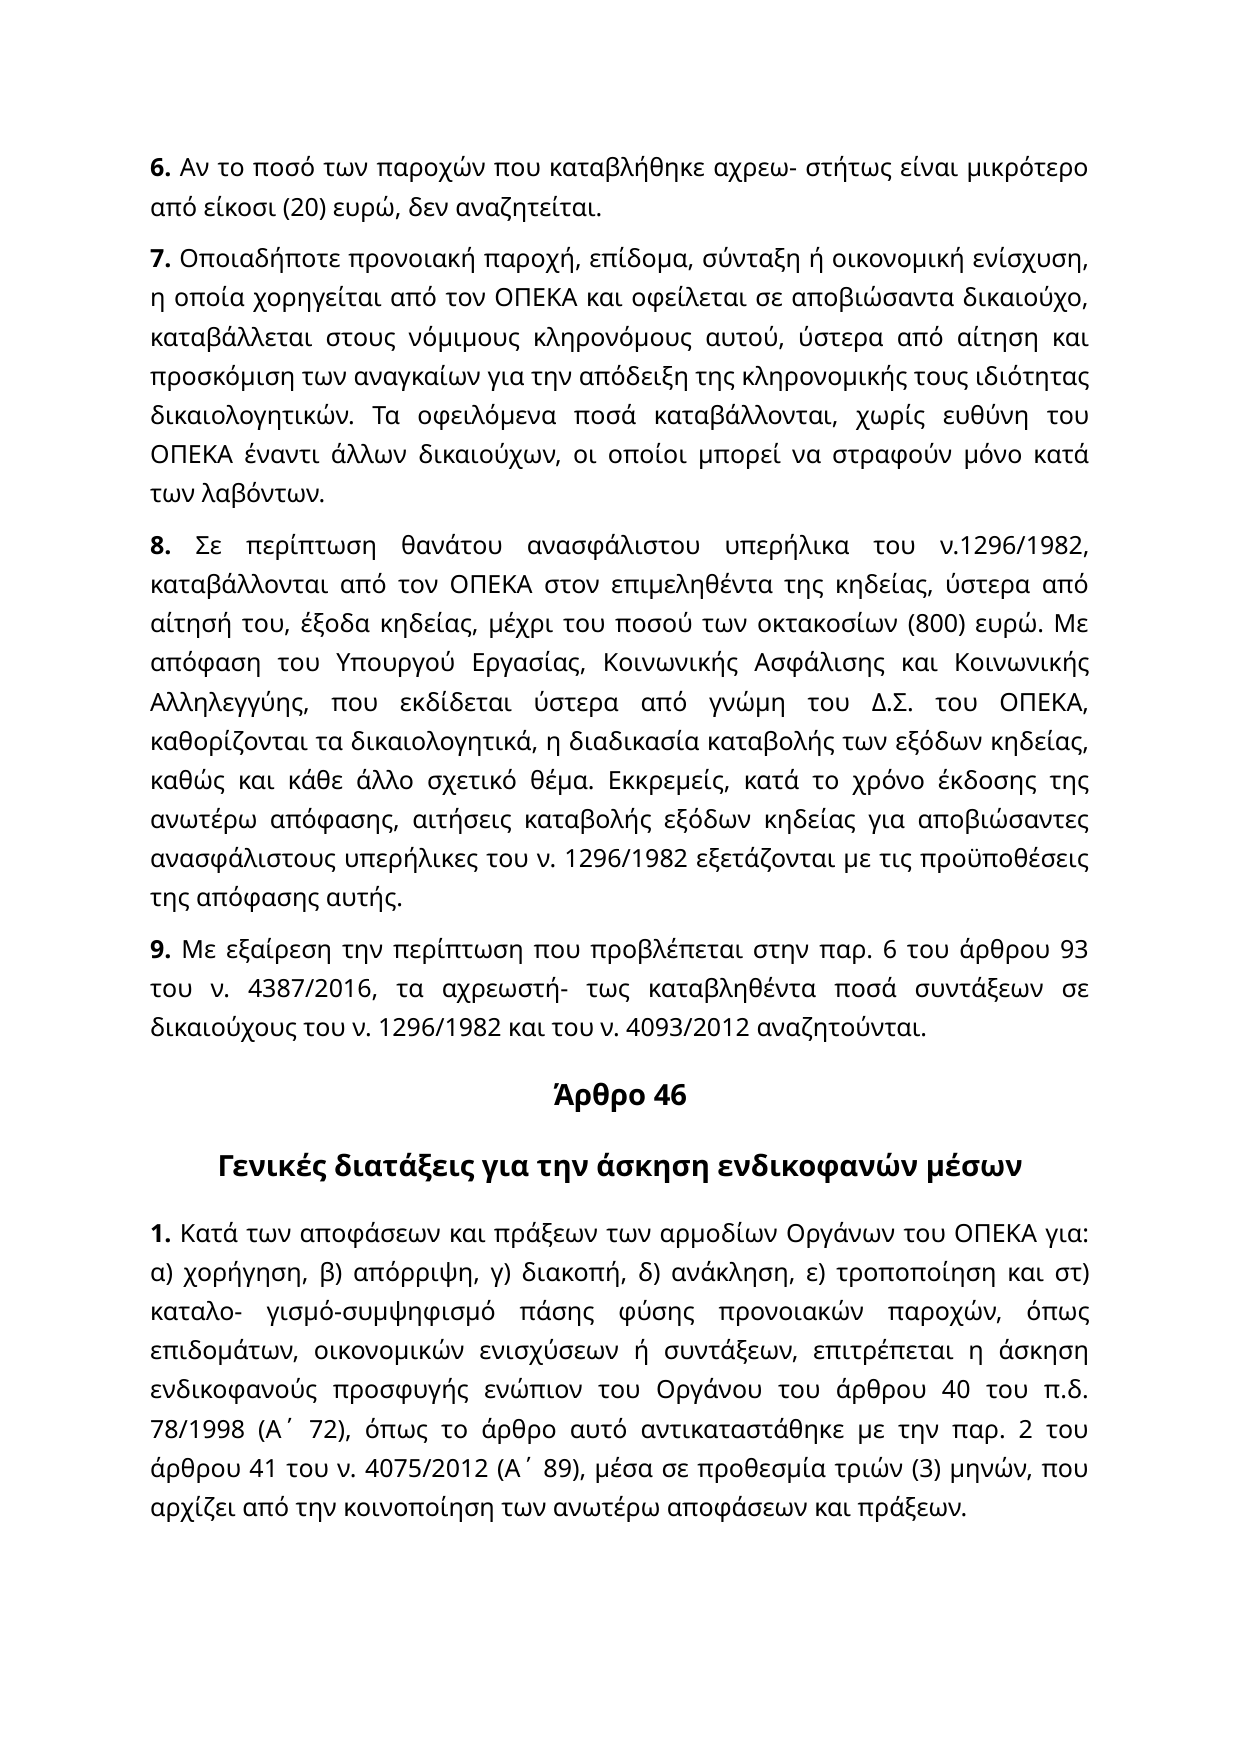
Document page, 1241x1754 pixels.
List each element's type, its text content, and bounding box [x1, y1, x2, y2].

text 1. Κατά των αποφάσεων και πράξεων των αρμοδίων Οργάνων του ΟΠΕΚΑ για: α) χορήγηση, β) απόρριψη, γ) διακοπή, δ) ανάκληση, ε) τροποποίηση και στ) καταλο- γισμό-συμψηφισμό πάσης φύσης προνοιακών παροχών, όπως επιδομάτων, οικονομικών ενισχύσεων ή συντάξεων, επιτρέπεται η άσκηση ενδικοφανούς προσφυγής ενώπιον του Οργάνου του άρθρου 40 του π.δ. 78/1998 (Α΄ 72), όπως το άρθρο αυτό αντικαταστάθηκε με την παρ. 2 του άρθρου 41 του ν. 4075/2012 (Α΄ 89), μέσα σε προθεσμία τριών (3) μηνών, που αρχίζει από την κοινοποίηση των ανωτέρω αποφάσεων και πράξεων. [150, 1215, 1090, 1524]
subtitle Γενικές διατάξεις για την άσκηση ενδικοφανών μέσων [150, 1145, 1090, 1184]
text 9. Με εξαίρεση την περίπτωση που προβλέπεται στην παρ. 6 του άρθρου 93 του ν. 4387/2016, τα αχρεωστή- τως καταβληθέντα ποσά συντάξεων σε δικαιούχους του ν. 1296/1982 και του ν. 4093/2012 αναζητούνται. [150, 932, 1090, 1044]
text 7. Οποιαδήποτε προνοιακή παροχή, επίδομα, σύνταξη ή οικονομική ενίσχυση, η οποία χορηγείται από τον ΟΠΕΚΑ και οφείλεται σε αποβιώσαντα δικαιούχο, καταβάλλεται στους νόμιμους κληρονόμους αυτού, ύστερα από αίτηση και προσκόμιση των αναγκαίων για την απόδειξη της κληρονομικής τους ιδιότητας δικαιολογητικών. Τα οφειλόμενα ποσά καταβάλλονται, χωρίς ευθύνη του ΟΠΕΚΑ έναντι άλλων δικαιούχων, οι οποίοι μπορεί να στραφούν μόνο κατά των λαβόντων. [150, 241, 1090, 510]
text 6. Αν το ποσό των παροχών που καταβλήθηκε αχρεω- στήτως είναι μικρότερο από είκοσι (20) ευρώ, δεν αναζητείται. [150, 150, 1090, 223]
subtitle Άρθρο 46 [150, 1074, 1090, 1114]
text 8. Σε περίπτωση θανάτου ανασφάλιστου υπερήλικα του ν.1296/1982, καταβάλλονται από τον ΟΠΕΚΑ στον επιμεληθέντα της κηδείας, ύστερα από αίτησή του, έξοδα κηδείας, μέχρι του ποσού των οκτακοσίων (800) ευρώ. Με απόφαση του Υπουργού Εργασίας, Κοινωνικής Ασφάλισης και Κοινωνικής Αλληλεγγύης, που εκδίδεται ύστερα από γνώμη του Δ.Σ. του ΟΠΕΚΑ, καθορίζονται τα δικαιολογητικά, η διαδικασία καταβολής των εξόδων κηδείας, καθώς και κάθε άλλο σχετικό θέμα. Εκκρεμείς, κατά το χρόνο έκδοσης της ανωτέρω απόφασης, αιτήσεις καταβολής εξόδων κηδείας για αποβιώσαντες ανασφάλιστους υπερήλικες του ν. 1296/1982 εξετάζονται με τις προϋποθέσεις της απόφασης αυτής. [150, 527, 1090, 914]
